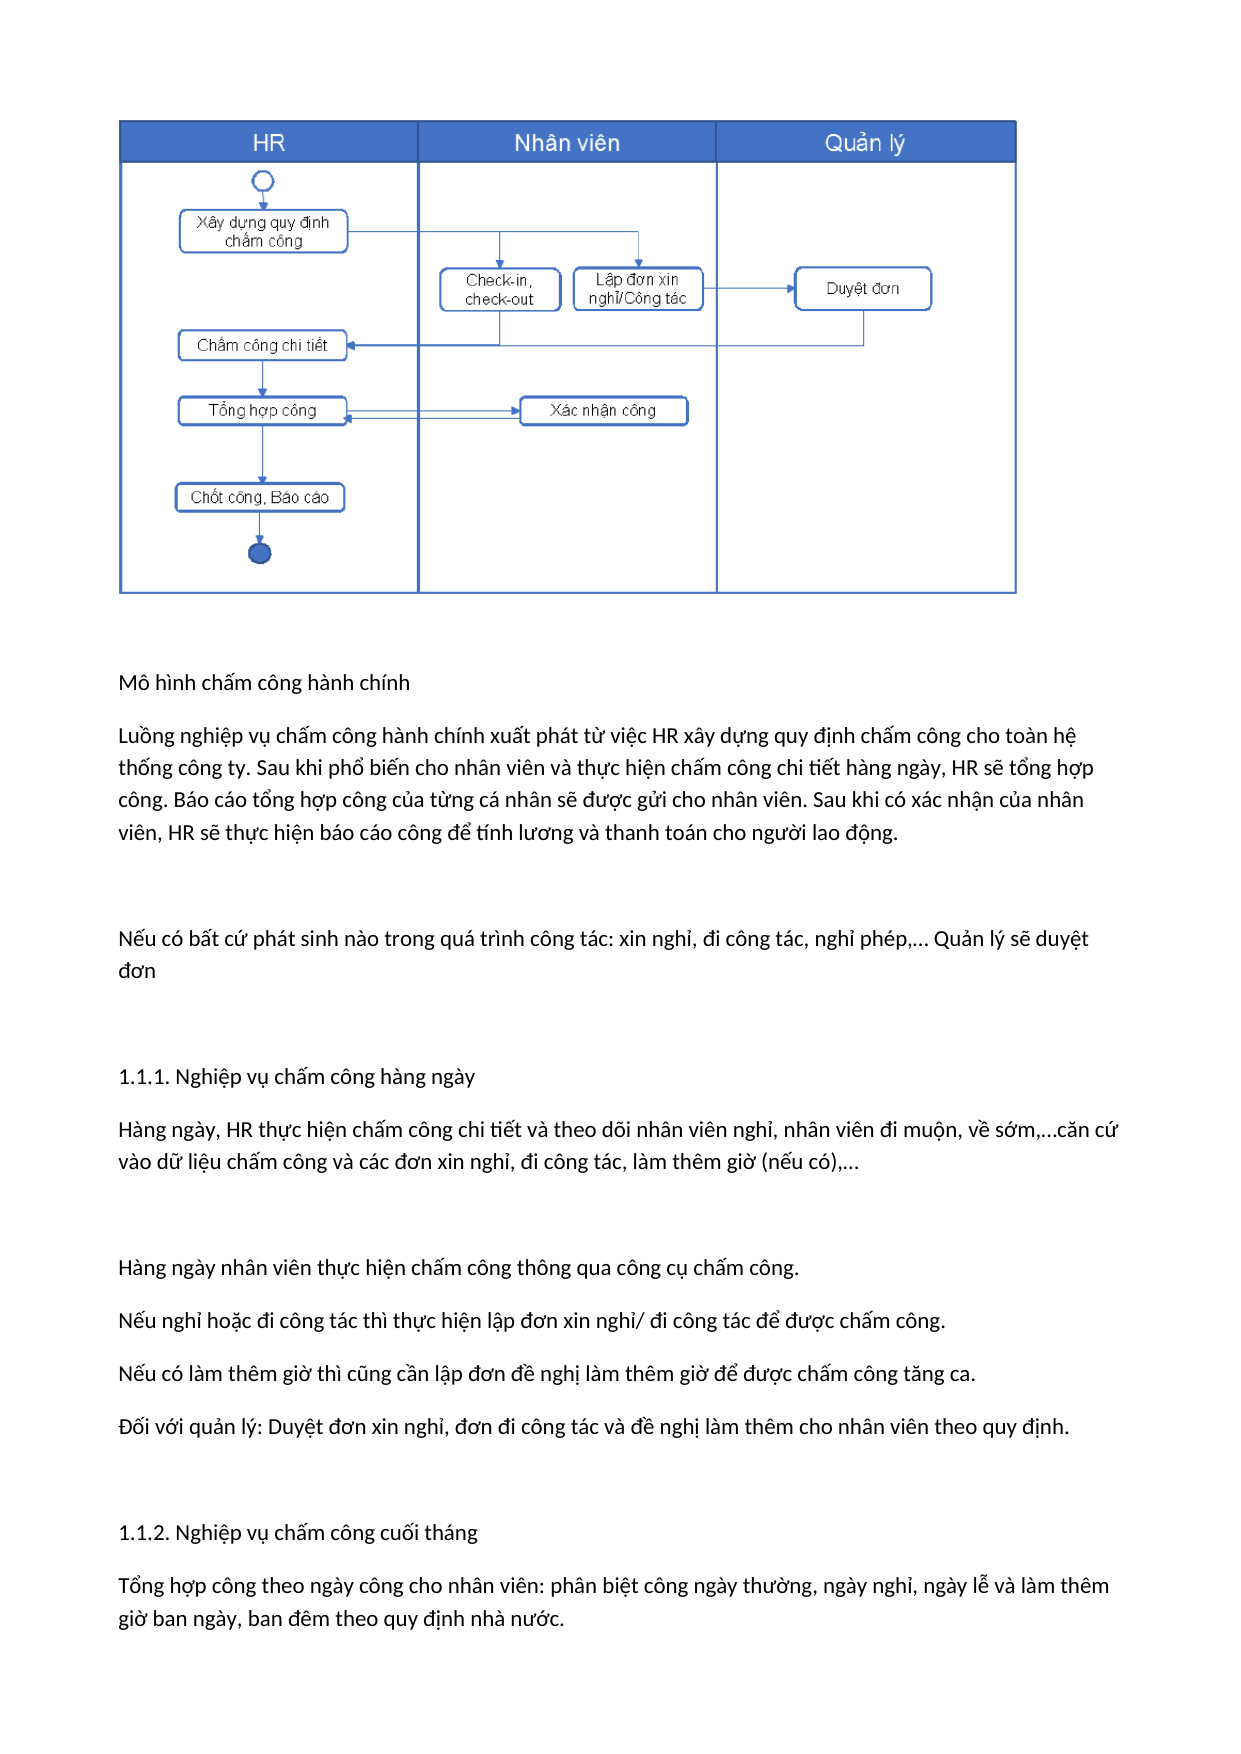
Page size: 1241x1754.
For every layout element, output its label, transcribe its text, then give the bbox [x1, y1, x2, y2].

text Nếu có bất cứ phát sinh nào trong quá trình công tác: xin nghỉ, đi công tác, nghỉ phép,… Quản lý sẽ duyệt đơn [118, 924, 1122, 984]
text Luồng nghiệp vụ chấm công hành chính xuất phát từ việc HR xây dựng quy định chấm công cho toàn hệ thống công ty. Sau khi phổ biến cho nhân viên và thực hiện chấm công chi tiết hàng ngày, HR sẽ tổng hợp công. Báo cáo tổng hợp công của từng cá nhân sẽ được gửi cho nhân viên. Sau khi có xác nhận của nhân viên, HR sẽ thực hiện báo cáo công để tính lương và thanh toán cho người lao động. [118, 721, 1122, 846]
text Đối với quản lý: Duyệt đơn xin nghỉ, đơn đi công tác và đề nghị làm thêm cho nhân viên theo quy định. [118, 1412, 1122, 1440]
text Hàng ngày, HR thực hiện chấm công chi tiết và theo dõi nhân viên nghỉ, nhân viên đi muộn, về sớm,…căn cứ vào dữ liệu chấm công và các đơn xin nghỉ, đi công tác, làm thêm giờ (nếu có),… [118, 1115, 1122, 1175]
text Hàng ngày nhân viên thực hiện chấm công thông qua công cụ chấm công. [118, 1253, 1122, 1281]
text 1.1.1. Nghiệp vụ chấm công hàng ngày [118, 1062, 1122, 1090]
text Tổng hợp công theo ngày công cho nhân viên: phân biệt công ngày thường, ngày nghỉ, ngày lễ và làm thêm giờ ban ngày, ban đêm theo quy định nhà nước. [118, 1571, 1122, 1632]
text Nếu có làm thêm giờ thì cũng cần lập đơn đề nghị làm thêm giờ để được chấm công tăng ca. [118, 1359, 1122, 1387]
text Mô hình chấm công hành chính [118, 668, 1122, 696]
text Nếu nghỉ hoặc đi công tác thì thực hiện lập đơn xin nghỉ/ đi công tác để được chấm công. [118, 1306, 1122, 1334]
text 1.1.2. Nghiệp vụ chấm công cuối tháng [118, 1518, 1122, 1546]
